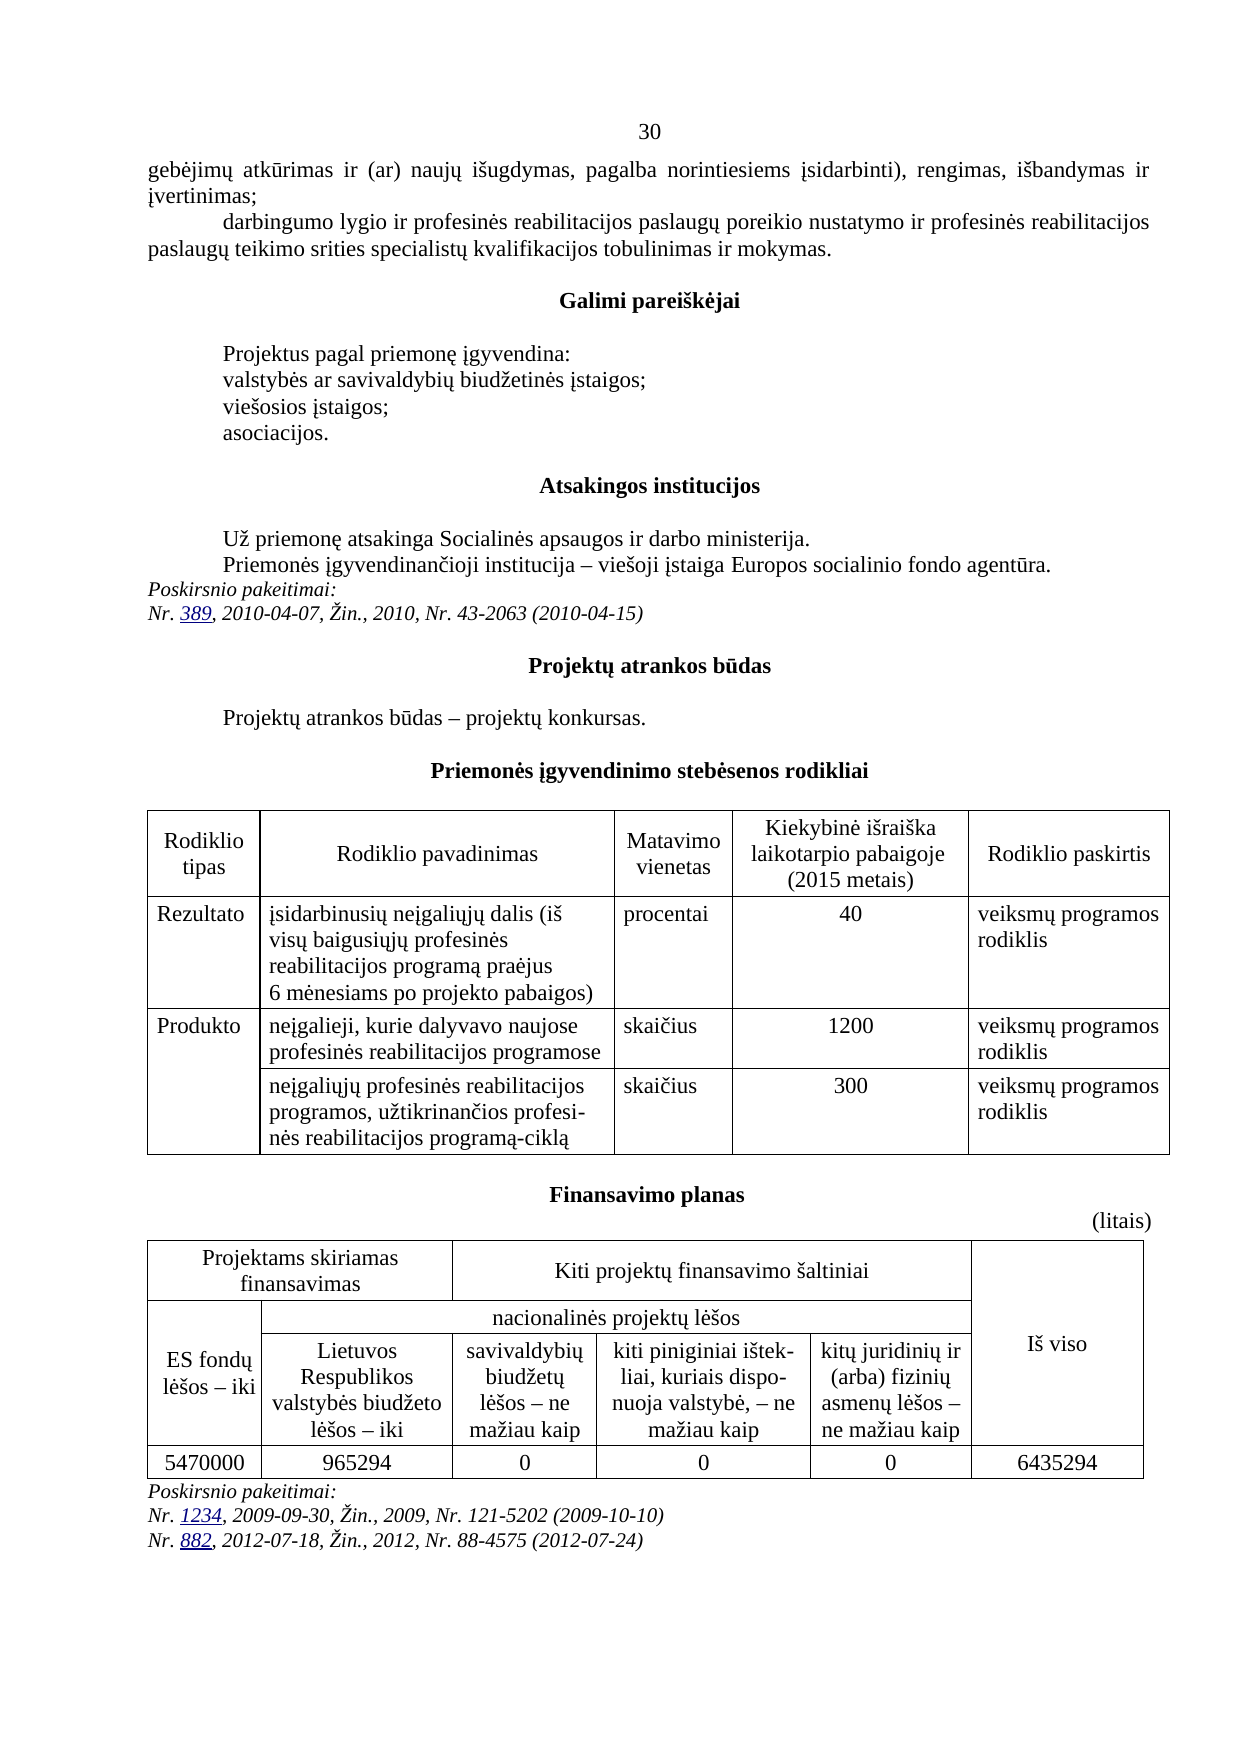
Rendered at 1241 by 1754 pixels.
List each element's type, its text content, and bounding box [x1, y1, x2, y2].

table_header Rodiklio pavadinimas [261, 811, 614, 896]
text Priemonės įgyvendinimo stebėsenos rodikliai [148, 757, 1152, 783]
table_cell veiksmų programos rodiklis [969, 1009, 1169, 1068]
table_cell veiksmų programos rodiklis [969, 897, 1169, 1008]
table_cell 0 [597, 1446, 810, 1478]
table_cell kitų juridinių ir (arba) fizinių asmenų lėšos – ne mažiau kaip [811, 1334, 971, 1445]
table_cell savivaldybių biudžetų lėšos – ne mažiau kaip [453, 1334, 596, 1445]
text asociacijos. [148, 419, 1152, 446]
table_header Kiti projektų finansavimo šaltiniai [453, 1241, 971, 1299]
table_cell veiksmų programos rodiklis [969, 1069, 1169, 1154]
table_cell 0 [811, 1446, 971, 1478]
table_cell 965294 [262, 1446, 452, 1478]
text Poskirsnio pakeitimai: [148, 577, 1152, 601]
table_cell 5470000 [148, 1446, 261, 1478]
table_cell 0 [453, 1446, 596, 1478]
table_cell neįgaliųjų profesinės reabilitacijos programos, užtikrinančios profesi­nės reabilitacijos programą-ciklą [261, 1069, 614, 1154]
text Projektų atrankos būdas – projektų konkursas. [148, 704, 1152, 731]
table_cell nacionalinės projektų lėšos [262, 1301, 971, 1333]
text gebėjimų atkūrimas ir (ar) naujų išugdymas, pagalba norintiesiems įsidarbinti), rengimas, išbandymas ir įvertinimas; [148, 156, 1152, 208]
table_header Projektams skiriamas finansavimas [148, 1241, 452, 1299]
text darbingumo lygio ir profesinės reabilitacijos paslaugų poreikio nustatymo ir profesinės reabilitacijos paslaugų teikimo srities specialistų kvalifikacijos tobulinimas ir mokymas. [148, 208, 1152, 261]
table_cell 6435294 [972, 1446, 1143, 1478]
table_cell procentai [615, 897, 732, 1008]
text Nr. 389, 2010-04-07, Žin., 2010, Nr. 43-2063 (2010-04-15) [148, 601, 1152, 625]
text Galimi pareiškėjai [148, 287, 1152, 314]
table_cell kiti piniginiai ištek­liai, kuriais dispo­nuoja valstybė, – ne mažiau kaip [597, 1334, 810, 1445]
table_header Rodiklio tipas [148, 811, 259, 896]
text valstybės ar savivaldybių biudžetinės įstaigos; [148, 366, 1152, 393]
text (litais) [148, 1207, 1152, 1234]
table_cell Produkto [148, 1009, 259, 1154]
text Finansavimo planas [148, 1181, 1152, 1207]
text viešosios įstaigos; [148, 393, 1152, 419]
text Priemonės įgyvendinančioji institucija – viešoji įstaiga Europos socialinio fondo agentūra. [148, 551, 1152, 577]
table_cell Rezultato [148, 897, 259, 1008]
table_cell Lietuvos Respublikos valstybės biudžeto lėšos – iki [262, 1334, 452, 1445]
table_cell ES fondų lėšos – iki [148, 1301, 261, 1445]
table_header Matavimo vienetas [615, 811, 732, 896]
table_header Iš viso [972, 1241, 1143, 1445]
table_cell skaičius [615, 1069, 732, 1154]
text Atsakingos institucijos [148, 472, 1152, 498]
text Projektus pagal priemonę įgyvendina: [148, 340, 1152, 366]
table_header Kiekybinė išraiška laikotarpio pabaigoje (2015 metais) [733, 811, 968, 896]
table_cell įsidarbinusių neįgaliųjų dalis (iš visų baigusiųjų profesinės reabilitacijos programą praėjus 6 mėnesiams po projekto pabaigos) [261, 897, 614, 1008]
text Poskirsnio pakeitimai: [148, 1479, 1152, 1503]
table_header Rodiklio paskirtis [969, 811, 1169, 896]
table_cell 1200 [733, 1009, 968, 1068]
table_cell 40 [733, 897, 968, 1008]
text Už priemonę atsakinga Socialinės apsaugos ir darbo ministerija. [148, 524, 1152, 551]
text Nr. 1234, 2009-09-30, Žin., 2009, Nr. 121-5202 (2009-10-10) [148, 1503, 1152, 1527]
text Projektų atrankos būdas [148, 652, 1152, 678]
text Nr. 882, 2012-07-18, Žin., 2012, Nr. 88-4575 (2012-07-24) [148, 1527, 1152, 1552]
table_cell 300 [733, 1069, 968, 1154]
table_cell skaičius [615, 1009, 732, 1068]
table_cell neįgalieji, kurie dalyvavo naujose profesinės reabilitacijos programose [261, 1009, 614, 1068]
